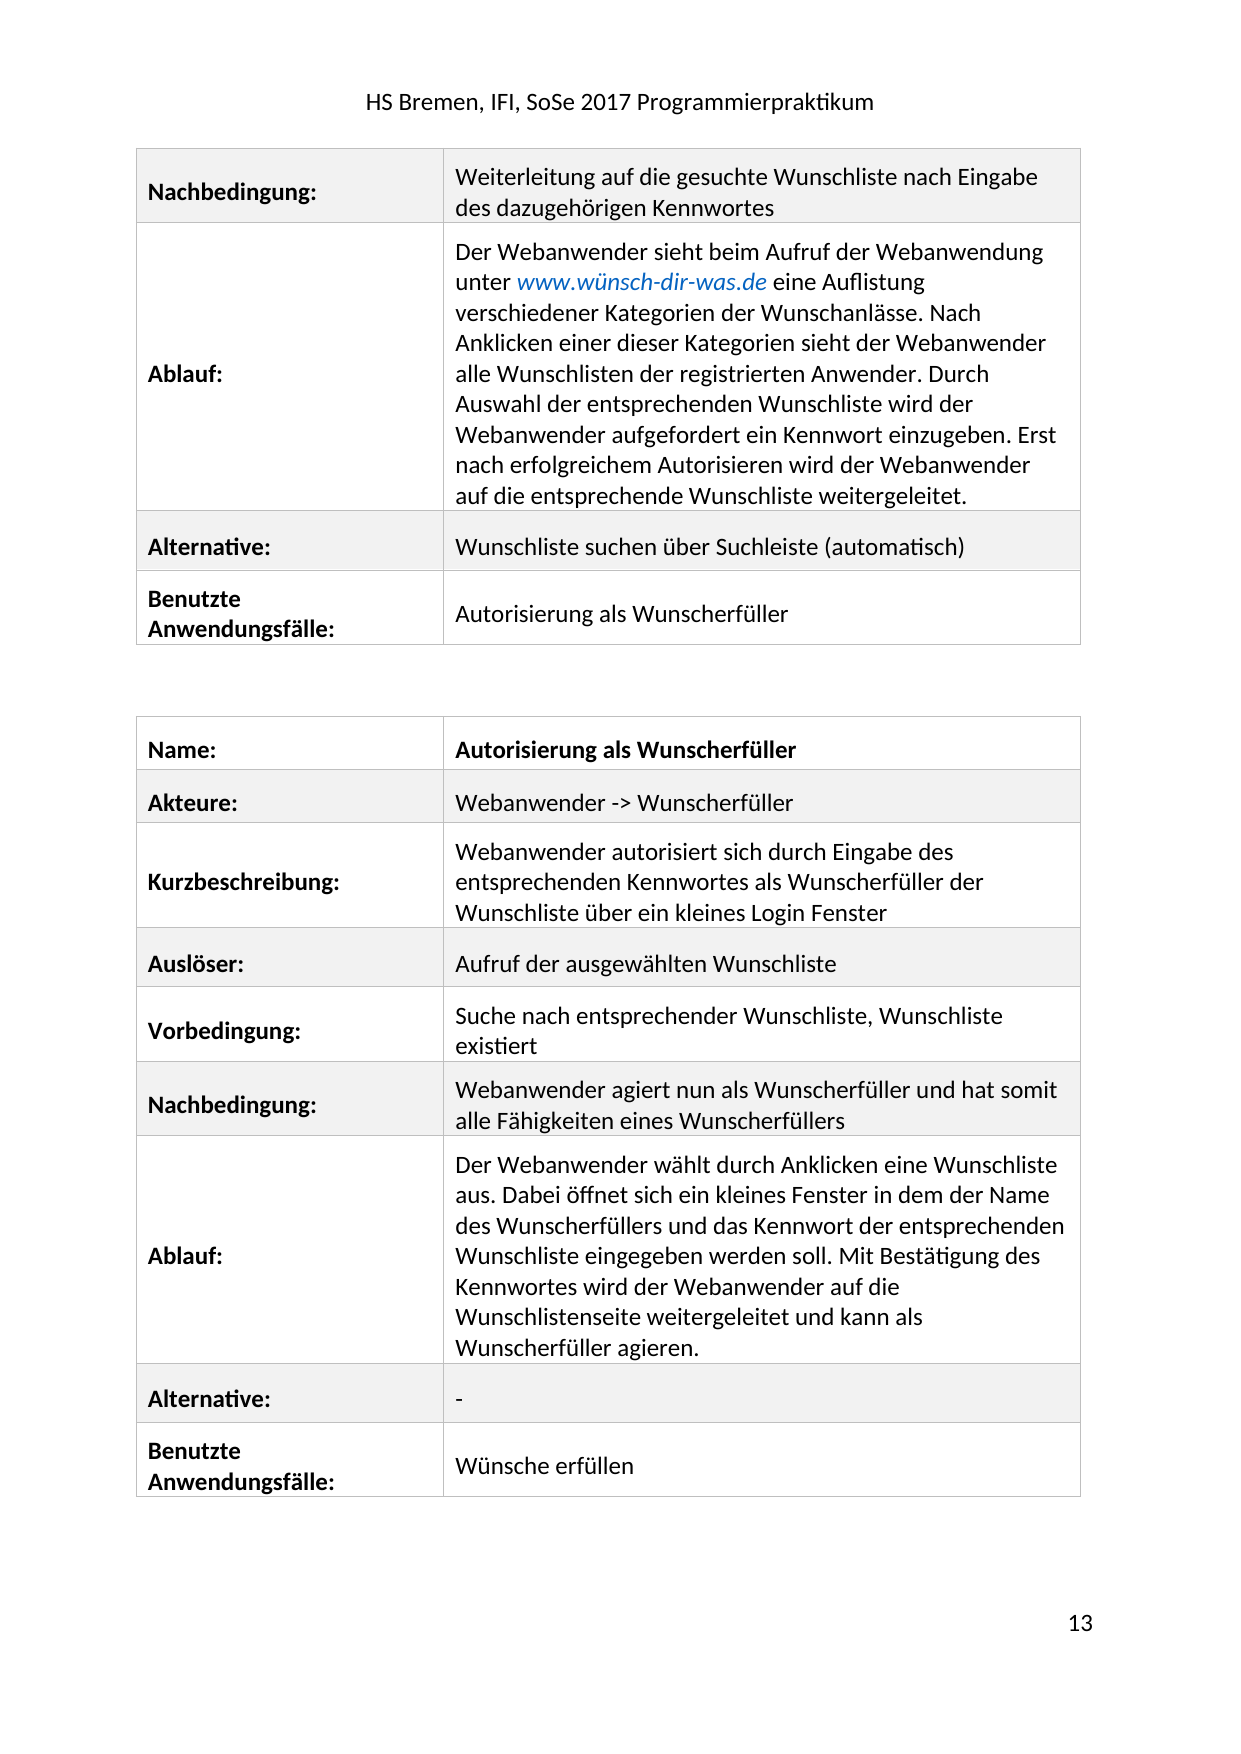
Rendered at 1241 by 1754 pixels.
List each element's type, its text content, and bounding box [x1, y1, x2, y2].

table_cell Autorisierung als Wunscherfüller [444, 571, 1080, 644]
table_cell Weiterleitung auf die gesuchte Wunschliste nach Eingabe des dazugehörigen Kennwortes [444, 149, 1080, 222]
table_cell Ablauf: [137, 223, 443, 510]
table_cell Benutzte Anwendungsfälle: [137, 1423, 443, 1496]
table_cell Webanwender autorisiert sich durch Eingabe des entsprechenden Kennwortes als Wunscherfüller der Wunschliste über ein kleines Login Fenster [444, 823, 1080, 927]
table_cell Benutzte Anwendungsfälle: [137, 571, 443, 644]
table_header Name: [137, 717, 443, 769]
table_cell Alternative: [137, 1364, 443, 1422]
table_cell Aufruf der ausgewählten Wunschliste [444, 928, 1080, 986]
table_cell Webanwender agiert nun als Wunscherfüller und hat somit alle Fähigkeiten eines Wunscherfüllers [444, 1062, 1080, 1135]
table_cell Kurzbeschreibung: [137, 823, 443, 927]
table_cell Der Webanwender wählt durch Anklicken eine Wunschliste aus. Dabei öffnet sich ein kleines Fenster in dem der Name des Wunscherfüllers und das Kennwort der entsprechenden Wunschliste eingegeben werden soll. Mit Bestätigung des Kennwortes wird der Webanwender auf die Wunschlistenseite weitergeleitet und kann als Wunscherfüller agieren. [444, 1136, 1080, 1363]
table_cell - [444, 1364, 1080, 1422]
table_cell Wunschliste suchen über Suchleiste (automatisch) [444, 511, 1080, 569]
table_cell Der Webanwender sieht beim Aufruf der Webanwendung unter www.wünsch-dir-was.de eine Auflistung verschiedener Kategorien der Wunschanlässe. Nach Anklicken einer dieser Kategorien sieht der Webanwender alle Wunschlisten der registrierten Anwender. Durch Auswahl der entsprechenden Wunschliste wird der Webanwender aufgefordert ein Kennwort einzugeben. Erst nach erfolgreichem Autorisieren wird der Webanwender auf die entsprechende Wunschliste weitergeleitet. [444, 223, 1080, 510]
table_cell Akteure: [137, 770, 443, 822]
table_cell Auslöser: [137, 928, 443, 986]
table_cell Nachbedingung: [137, 1062, 443, 1135]
table_cell Wünsche erfüllen [444, 1423, 1080, 1496]
table_cell Ablauf: [137, 1136, 443, 1363]
table_cell Suche nach entsprechender Wunschliste, Wunschliste existiert [444, 987, 1080, 1061]
table_cell Vorbedingung: [137, 987, 443, 1061]
table_header Autorisierung als Wunscherfüller [444, 717, 1080, 769]
table_cell Alternative: [137, 511, 443, 569]
table_cell Nachbedingung: [137, 149, 443, 222]
table_cell Webanwender -> Wunscherfüller [444, 770, 1080, 822]
